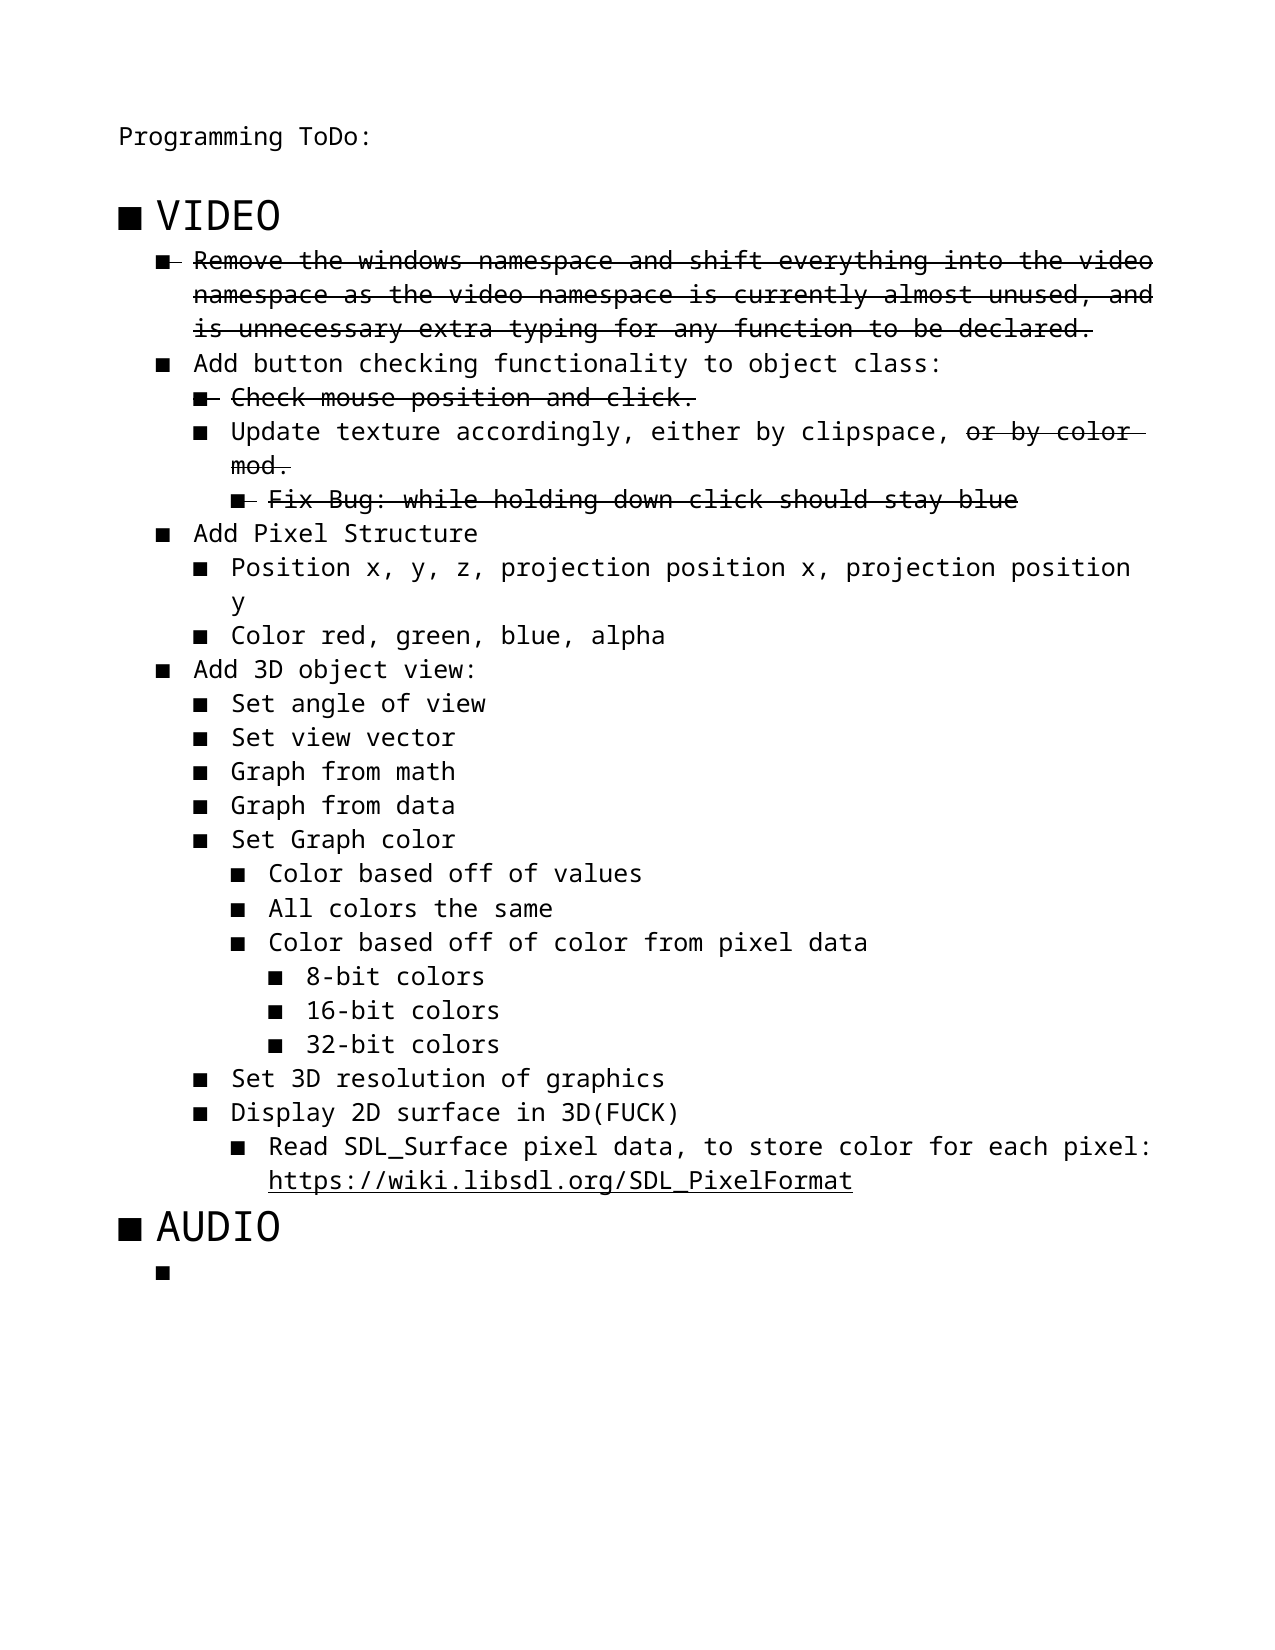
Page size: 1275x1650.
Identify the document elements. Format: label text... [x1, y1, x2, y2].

list Graph from data [193, 788, 1157, 822]
list Update texture accordingly, either by clipspace, or by color mod. [193, 413, 1157, 481]
list Fix Bug: while holding down click should stay blue [231, 481, 1157, 516]
list 8-bit colors [268, 958, 1157, 992]
list Read SDL_Surface pixel data, to store color for each pixel: https://wiki.libsdl.org/SDL_PixelFormat [231, 1129, 1157, 1197]
list Add 3D object view: [156, 652, 1157, 686]
list 32-bit colors [268, 1026, 1157, 1061]
list Color red, green, blue, alpha [193, 618, 1157, 652]
list VIDEO [118, 186, 1157, 243]
list Check mouse position and click. [193, 379, 1157, 413]
list Set Graph color [193, 822, 1157, 856]
list Graph from math [193, 754, 1157, 788]
list Set view vector [193, 720, 1157, 754]
list Set angle of view [193, 686, 1157, 720]
list Position x, y, z, projection position x, projection position y [193, 549, 1157, 618]
list Add Pixel Structure [156, 516, 1157, 549]
list Set 3D resolution of graphics [193, 1061, 1157, 1094]
list Color based off of values [231, 856, 1157, 890]
list 16-bit colors [268, 992, 1157, 1026]
list Remove the windows namespace and shift everything into the video namespace as the video namespace is currently almost unused, and is unnecessary extra typing for any function to be declared. [156, 243, 1157, 345]
list All colors the same [231, 890, 1157, 924]
list Color based off of color from pixel data [231, 924, 1157, 958]
list Display 2D surface in 3D(FUCK) [193, 1094, 1157, 1129]
list Add button checking functionality to object class: [156, 345, 1157, 379]
text Programming ToDo: [118, 118, 1157, 152]
list AUDIO [118, 1197, 1157, 1253]
